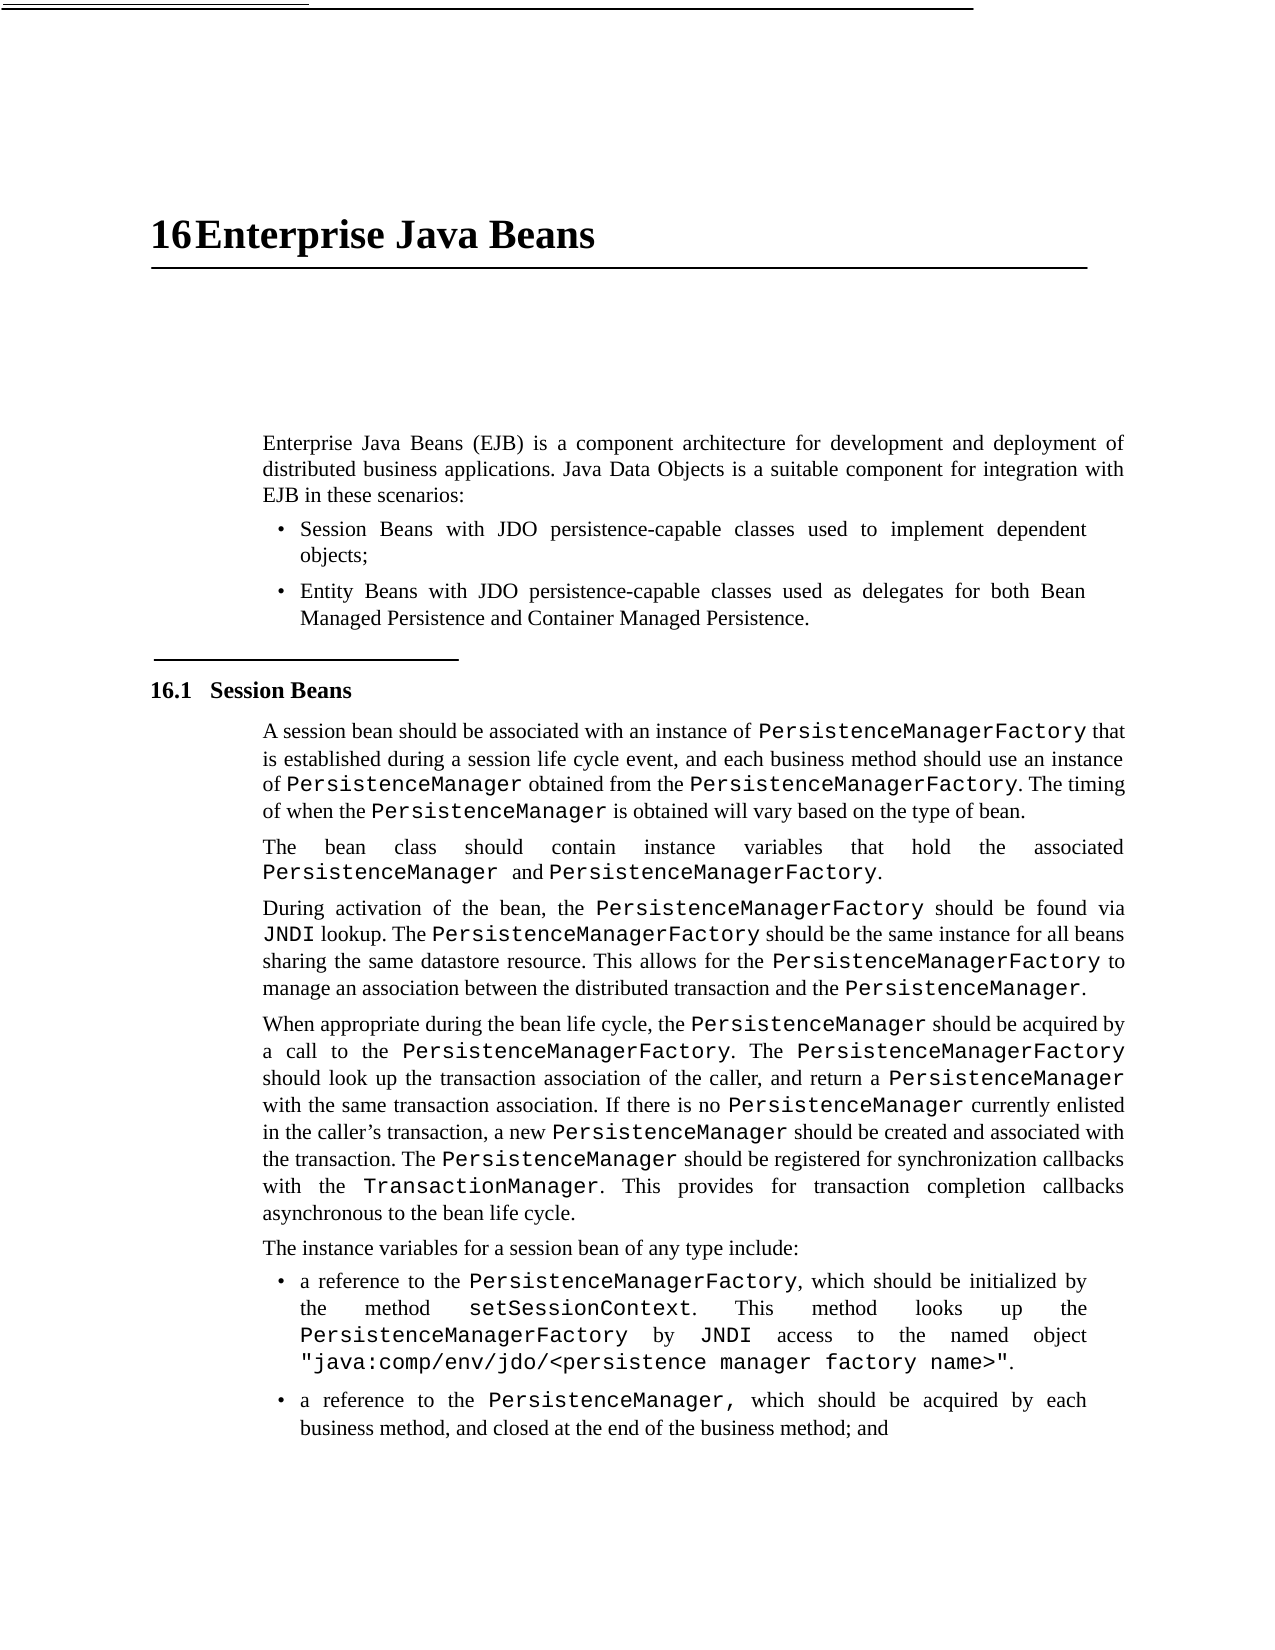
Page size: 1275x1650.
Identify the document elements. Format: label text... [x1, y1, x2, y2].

text Enterprise Java Beans (EJB) is a component architecture for development and deployment of distributed business applications. Java Data Objects is a suitable component for integration with EJB in these scenarios: [262, 429, 1125, 507]
text The bean class should contain instance variables that hold the associated PersistenceManager and PersistenceManagerFactory. [262, 833, 1125, 886]
subtitle Session Beans [150, 676, 1125, 703]
text • Entity Beans with JDO persistence-capable classes used as delegates for both Bean Managed Persistence and Container Managed Persistence. [277, 578, 1087, 630]
subtitle Enterprise Java Beans [150, 210, 1125, 258]
text A session bean should be associated with an instance of PersistenceManagerFactory that is established during a session life cycle event, and each business method should use an instance of PersistenceManager obtained from the PersistenceManagerFactory. The timing of when the PersistenceManager is obtained will vary based on the type of bean. [262, 718, 1125, 825]
text • a reference to the PersistenceManager, which should be acquired by each business method, and closed at the end of the business method; and [277, 1387, 1087, 1440]
text • a reference to the PersistenceManagerFactory, which should be initialized by the method setSessionContext. This method looks up the PersistenceManagerFactory by JNDI access to the named object "java:comp/env/jdo/<persistence manager factory name>". [277, 1268, 1087, 1376]
text • Session Beans with JDO persistence-capable classes used to implement dependent objects; [277, 515, 1087, 567]
text The instance variables for a session bean of any type include: [262, 1234, 1125, 1260]
text During activation of the bean, the PersistenceManagerFactory should be found via JNDI lookup. The PersistenceManagerFactory should be the same instance for all beans sharing the same datastore resource. This allows for the PersistenceManagerFactory to manage an association between the distributed transaction and the PersistenceManager. [262, 894, 1125, 1002]
text When appropriate during the bean life cycle, the PersistenceManager should be acquired by a call to the PersistenceManagerFactory. The PersistenceManagerFactory should look up the transaction association of the caller, and return a PersistenceManager with the same transaction association. If there is no PersistenceManager currently enlisted in the caller’s transaction, a new PersistenceManager should be created and associated with the transaction. The PersistenceManager should be registered for synchronization callbacks with the TransactionManager. This provides for transaction completion callbacks asynchronous to the bean life cycle. [262, 1011, 1125, 1226]
